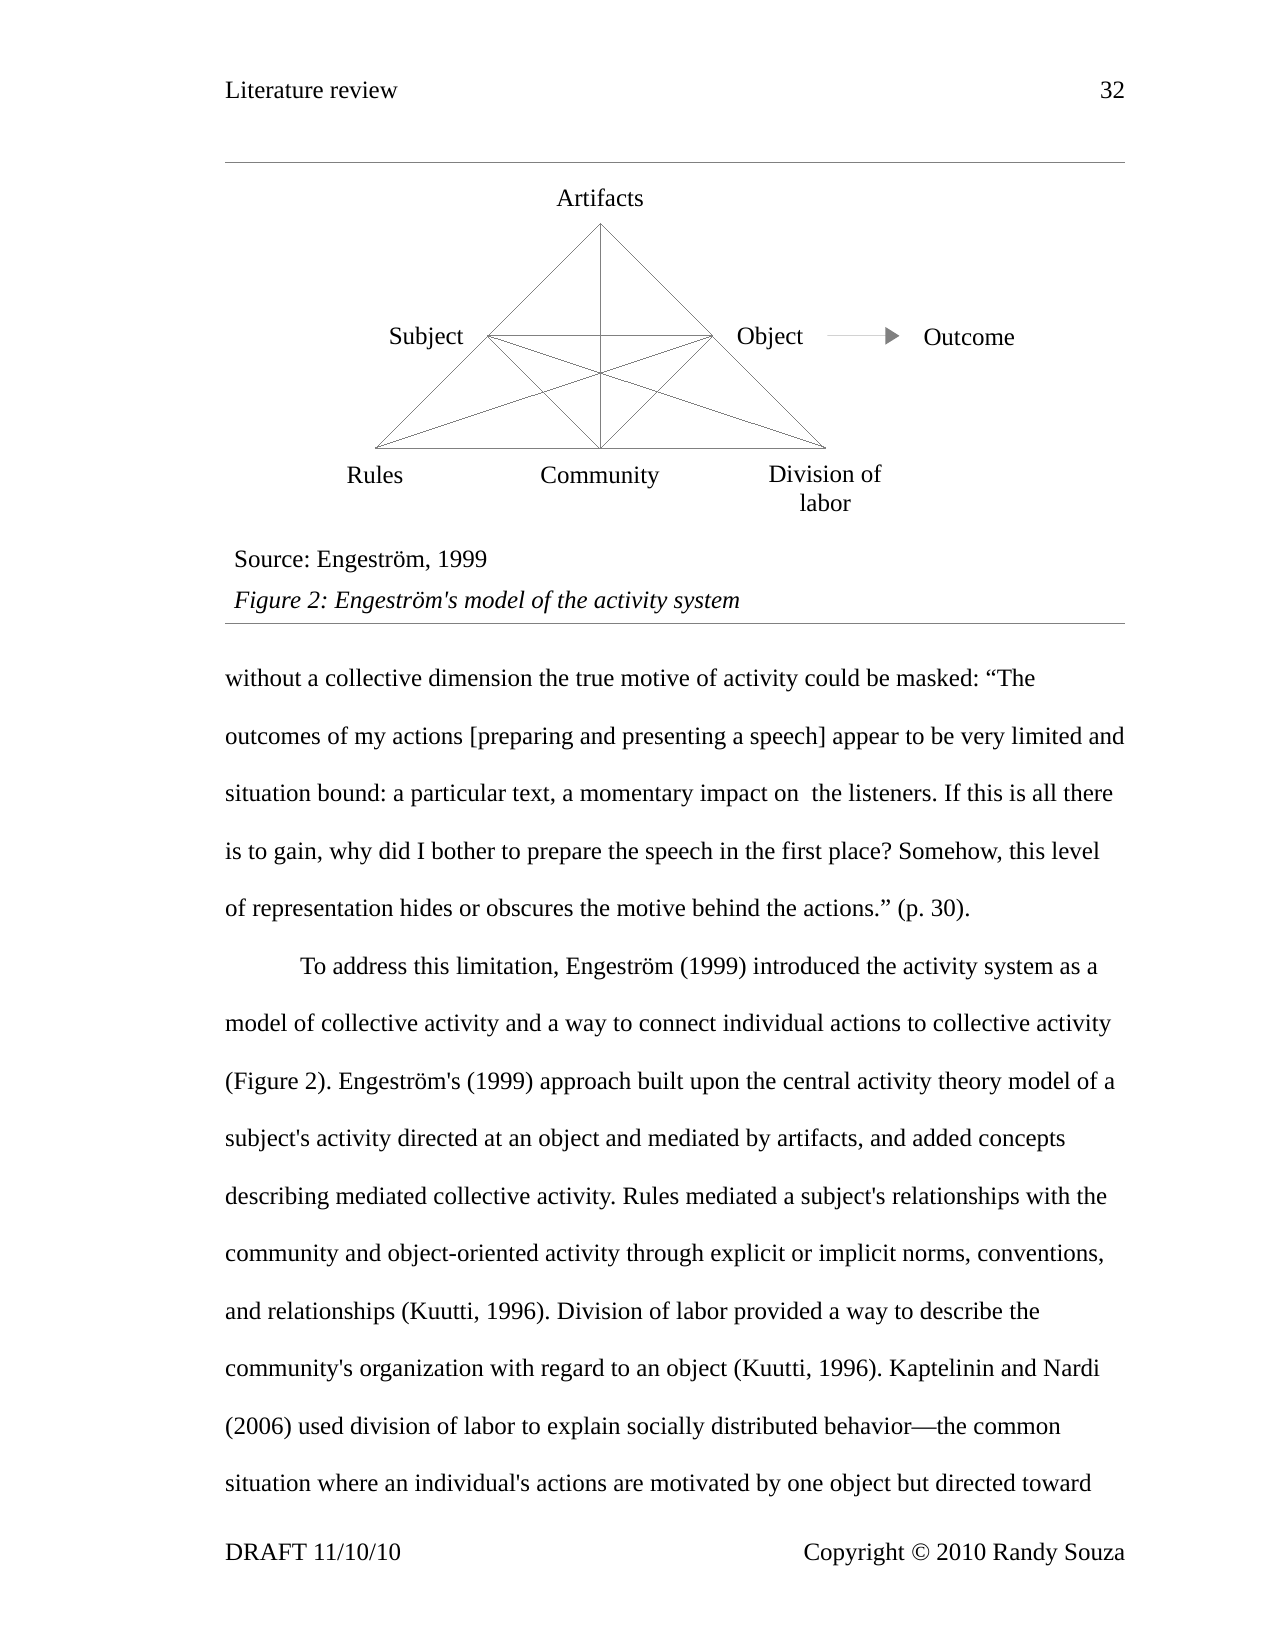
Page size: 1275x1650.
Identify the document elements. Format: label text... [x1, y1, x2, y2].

text without a collective dimension the true motive of activity could be masked: “The outcomes of my actions [preparing and presenting a speech] appear to be very limited and situation bound: a particular text, a momentary impact on the listeners. If this is all there is to gain, why did I bother to prepare the speech in the first place? Somehow, this level of representation hides or obscures the motive behind the actions.” (p. 30). [225, 624, 1125, 922]
text Figure 2: Engeström's model of the activity system [234, 585, 1116, 614]
text To address this limitation, Engeström (1999) introduced the activity system as a model of collective activity and a way to connect individual actions to collective activity (Figure 2). Engeström's (1999) approach built upon the central activity theory model of a subject's activity directed at an object and mediated by artifacts, and added concepts describing mediated collective activity. Rules mediated a subject's relationships with the community and object-oriented activity through explicit or implicit norms, conventions, and relationships (Kuutti, 1996). Division of labor provided a way to describe the community's organization with regard to an object (Kuutti, 1996). Kaptelinin and Nardi (2006) used division of labor to explain socially distributed behavior—the common situation where an individual's actions are motivated by one object but directed toward [225, 951, 1125, 1497]
text Source: Engeström, 1999 [234, 544, 1116, 573]
